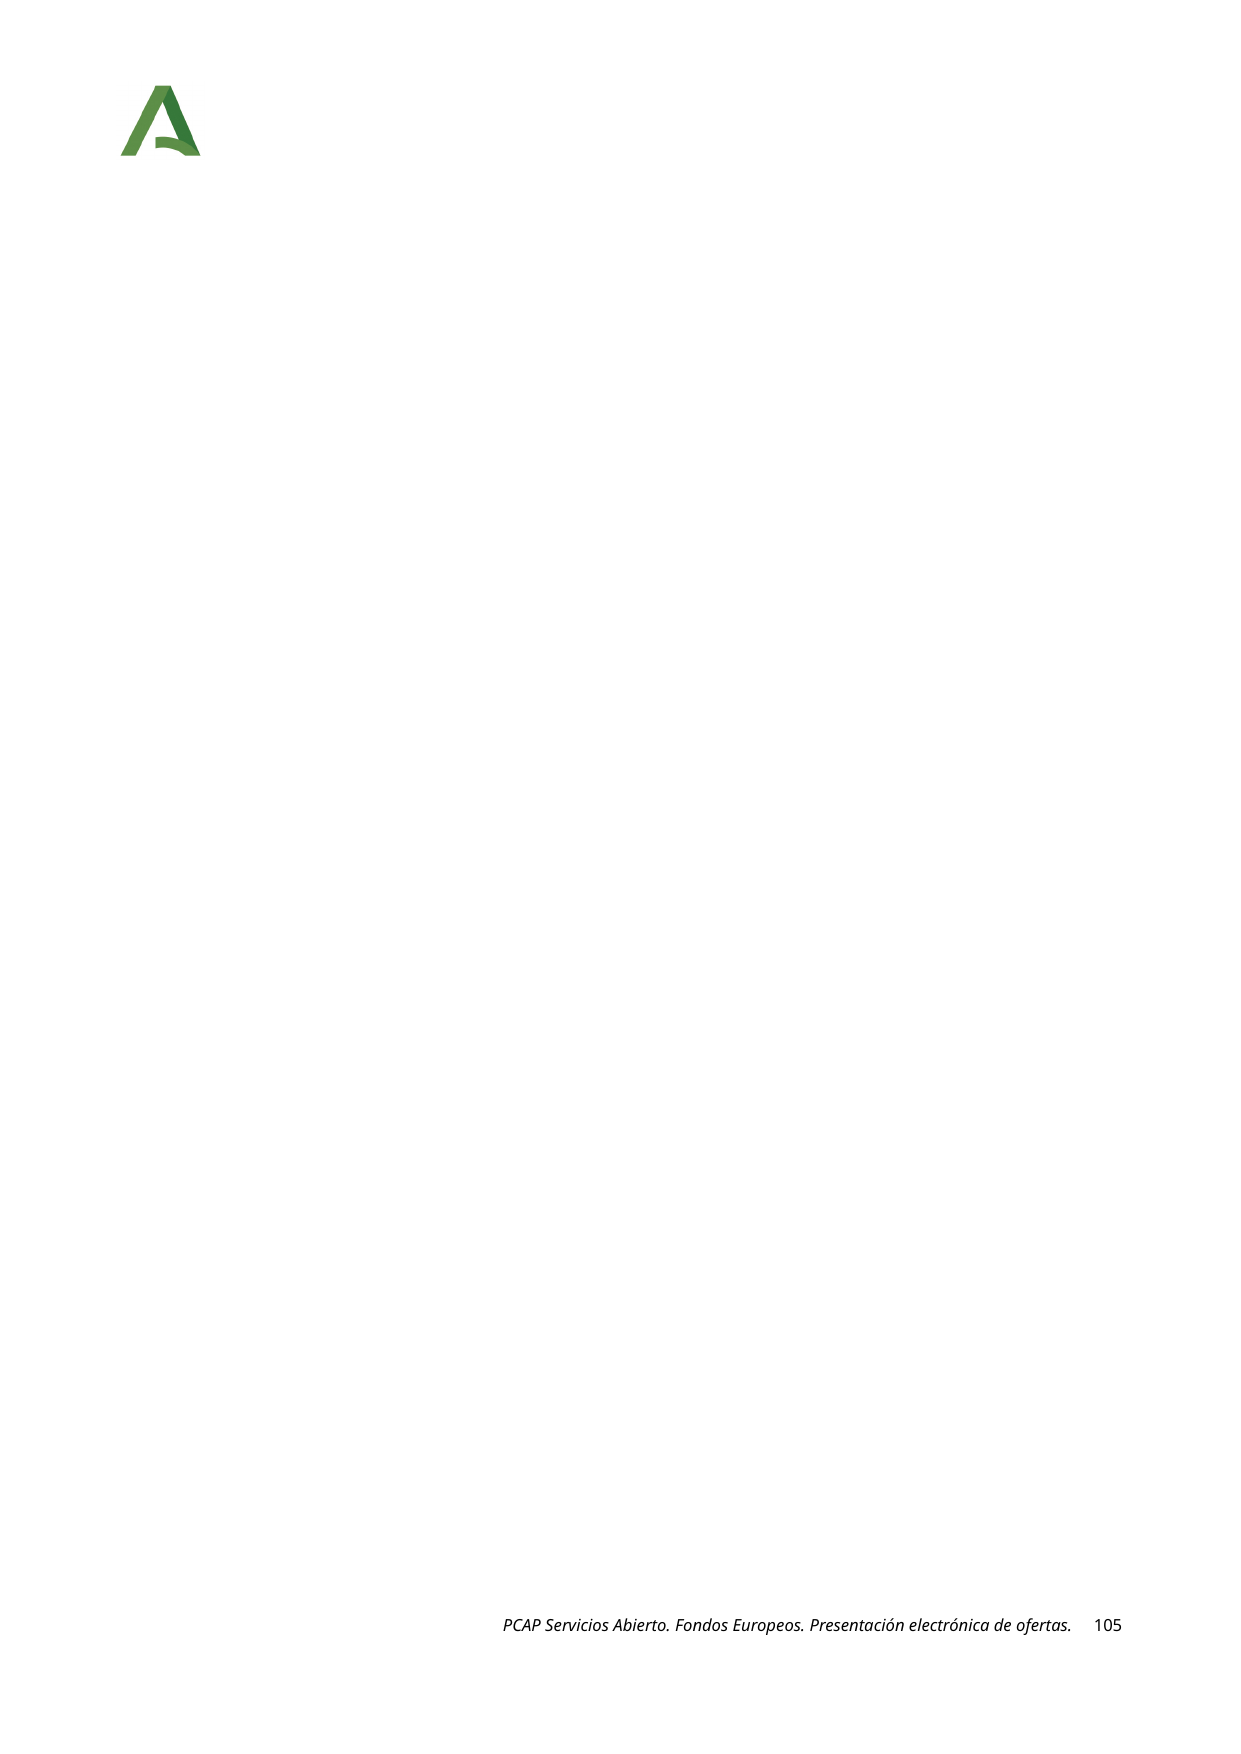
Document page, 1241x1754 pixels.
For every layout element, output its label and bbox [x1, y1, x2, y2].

picture [116, 81, 205, 160]
